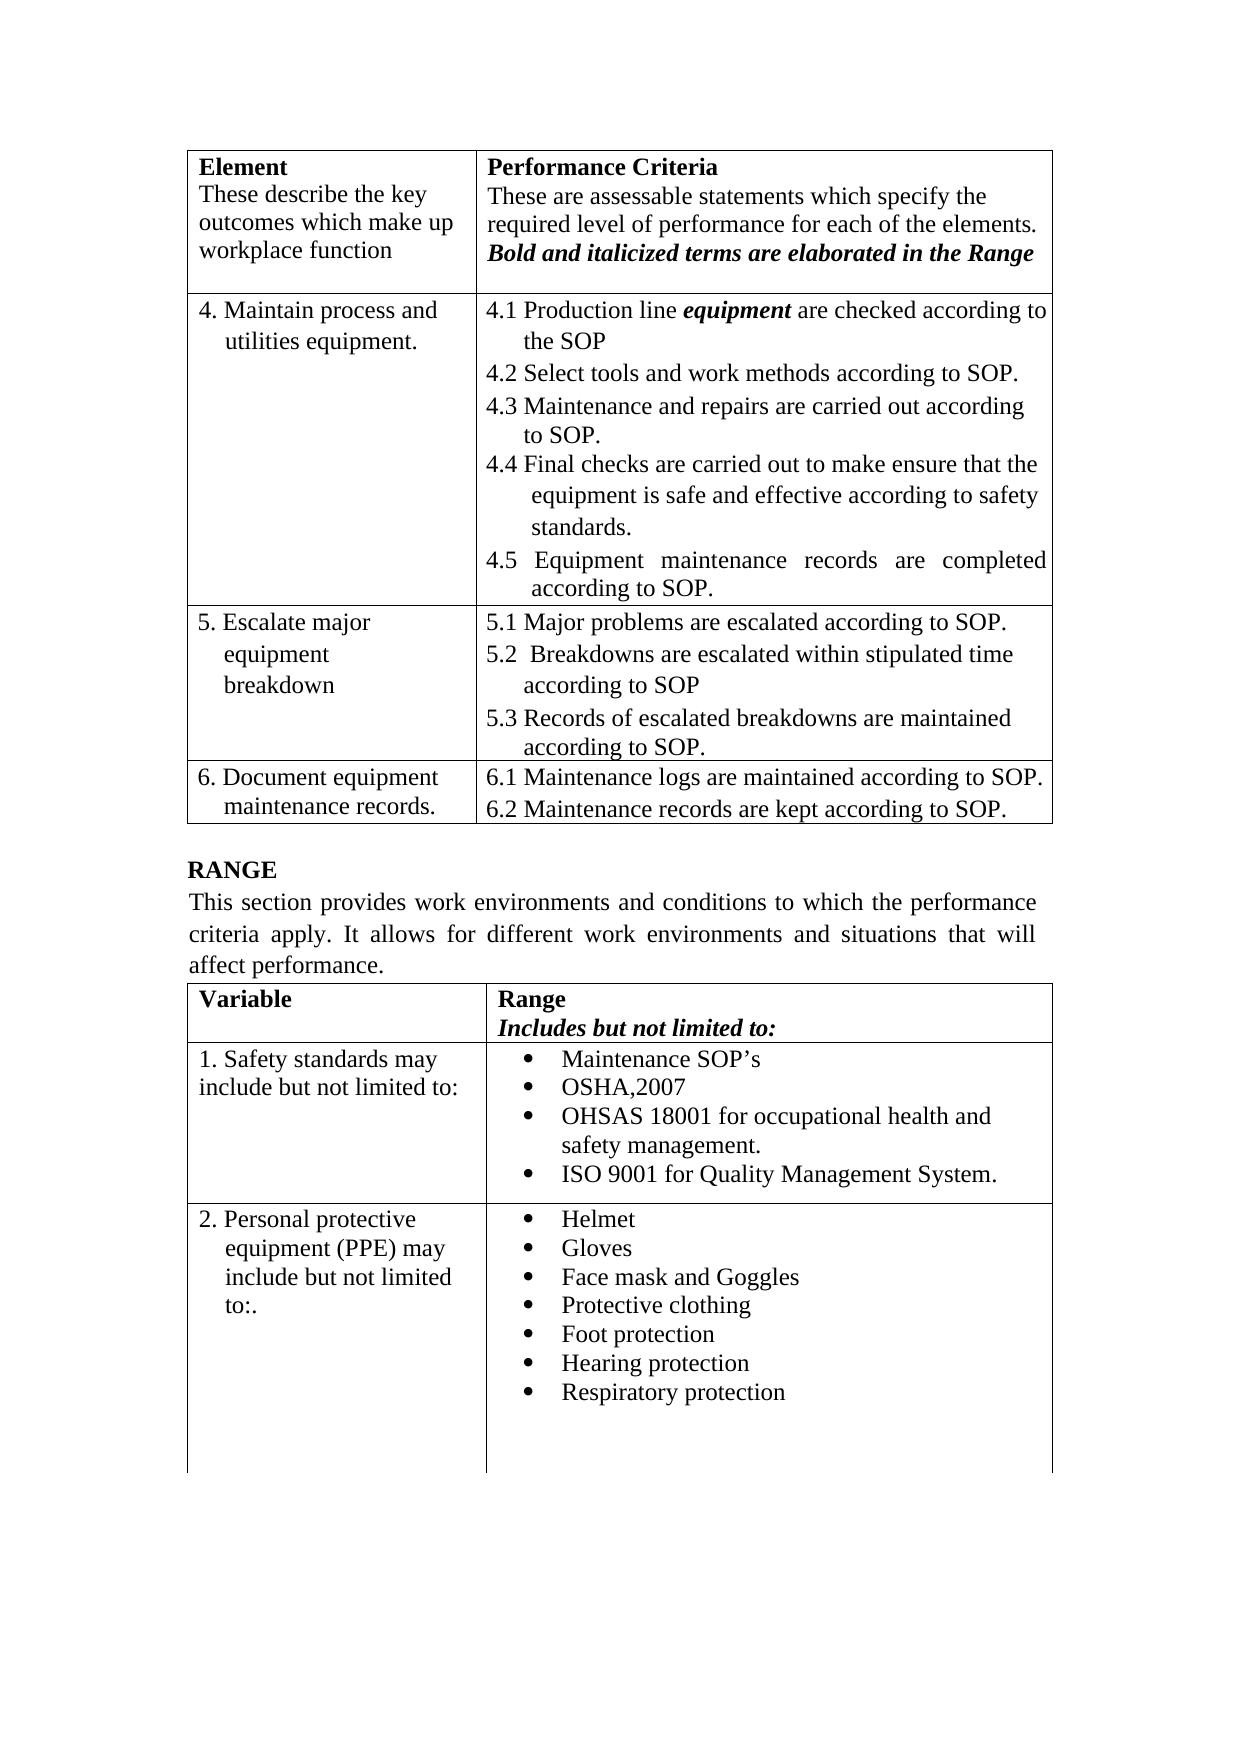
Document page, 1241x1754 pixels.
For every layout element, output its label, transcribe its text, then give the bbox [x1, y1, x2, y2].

table_cell 4. Maintain process and utilities equipment. [188, 294, 476, 605]
table_header Performance Criteria These are assessable statements which specify the required level of performance for each of the elements. Bold and italicized terms are elaborated in the Range [477, 151, 1052, 293]
table_cell 5.1 Major problems are escalated according to SOP. 5.2 Breakdowns are escalated within stipulated time according to SOP 5.3 Records of escalated breakdowns are maintained according to SOP. [477, 606, 1052, 760]
table_cell Helmet Gloves Face mask and Goggles Protective clothing Foot protection Hearing protection Respiratory protection [487, 1204, 1052, 1472]
text RANGE [187, 856, 1053, 884]
table_cell 5. Escalate major equipment breakdown [188, 606, 476, 760]
table_cell 2. Personal protective equipment (PPE) may include but not limited to:. [188, 1204, 486, 1472]
text This section provides work environments and conditions to which the performance criteria apply. It allows for different work environments and situations that will affect performance. [188, 887, 1037, 979]
table_cell 1. Safety standards may include but not limited to: [188, 1043, 486, 1202]
table_header Variable [188, 984, 486, 1042]
table_cell 6. Document equipment maintenance records. [188, 761, 476, 823]
table_cell 6.1 Maintenance logs are maintained according to SOP. 6.2 Maintenance records are kept according to SOP. [477, 761, 1052, 823]
table_header Range Includes but not limited to: [487, 984, 1052, 1042]
table_cell 4.1 Production line equipment are checked according to the SOP 4.2 Select tools and work methods according to SOP. 4.3 Maintenance and repairs are carried out according to SOP. 4.4 Final checks are carried out to make ensure that the equipment is safe and effective according to safety standards. 4.5 Equipment maintenance records are completed according to SOP. [477, 294, 1052, 605]
table_cell Maintenance SOP’s OSHA,2007 OHSAS 18001 for occupational health and safety management. ISO 9001 for Quality Management System. [487, 1043, 1052, 1202]
table_header Element These describe the key outcomes which make up workplace function [188, 151, 476, 293]
